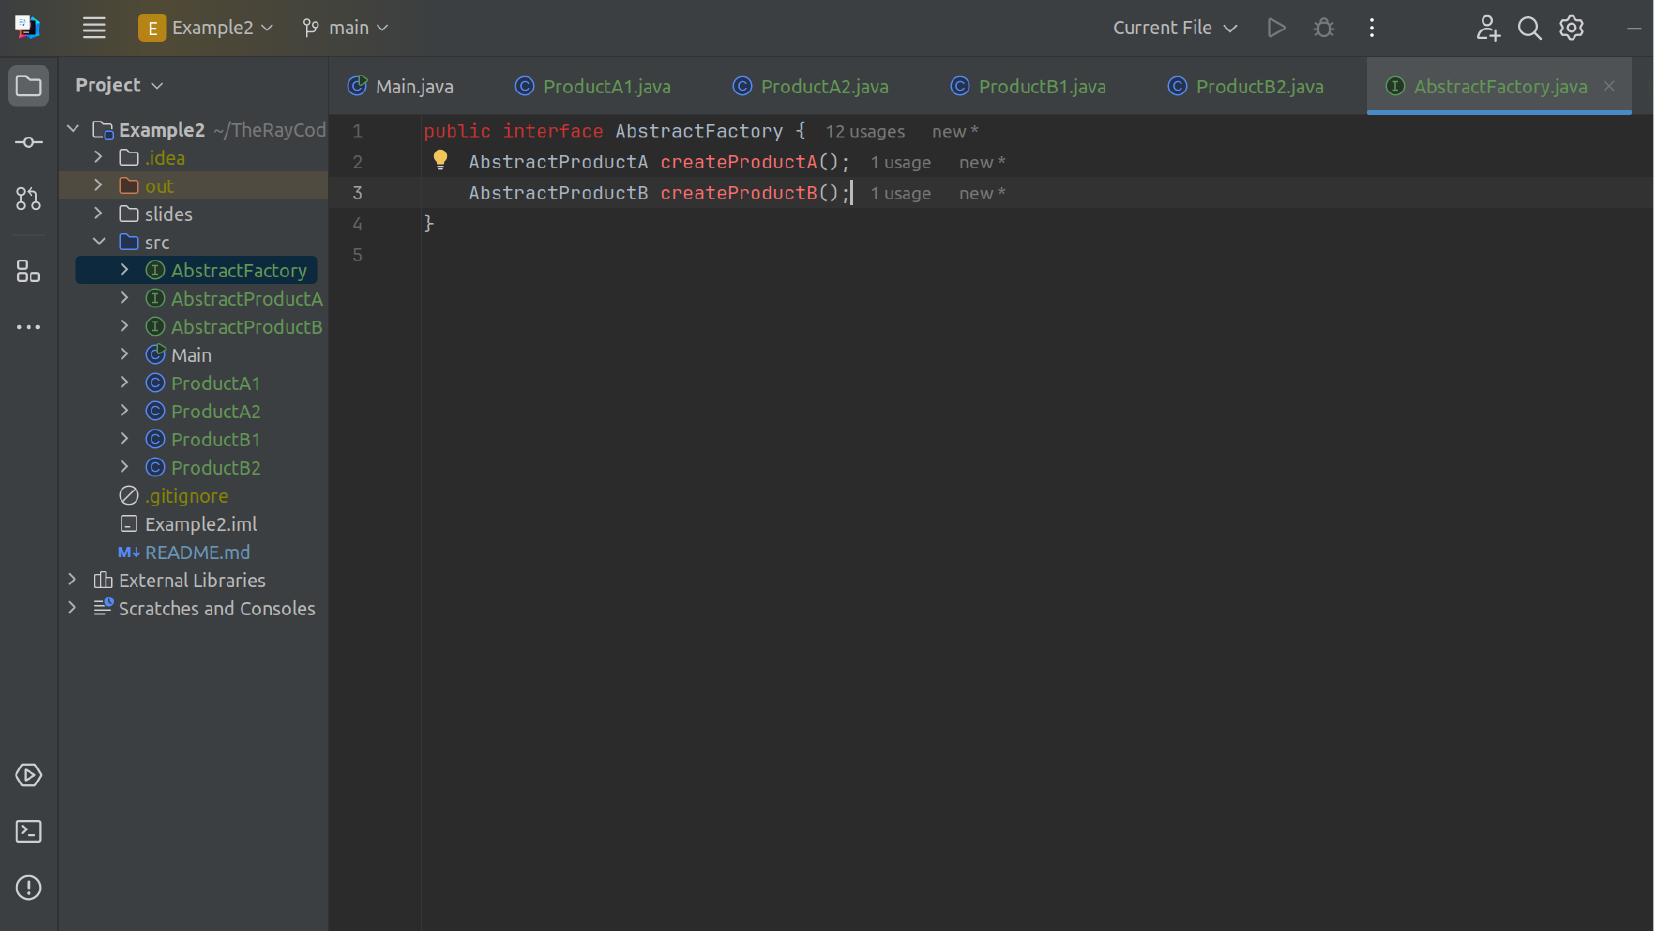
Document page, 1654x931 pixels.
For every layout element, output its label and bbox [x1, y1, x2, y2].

picture [0, 0, 1654, 931]
text_box [15, 15, 31, 31]
